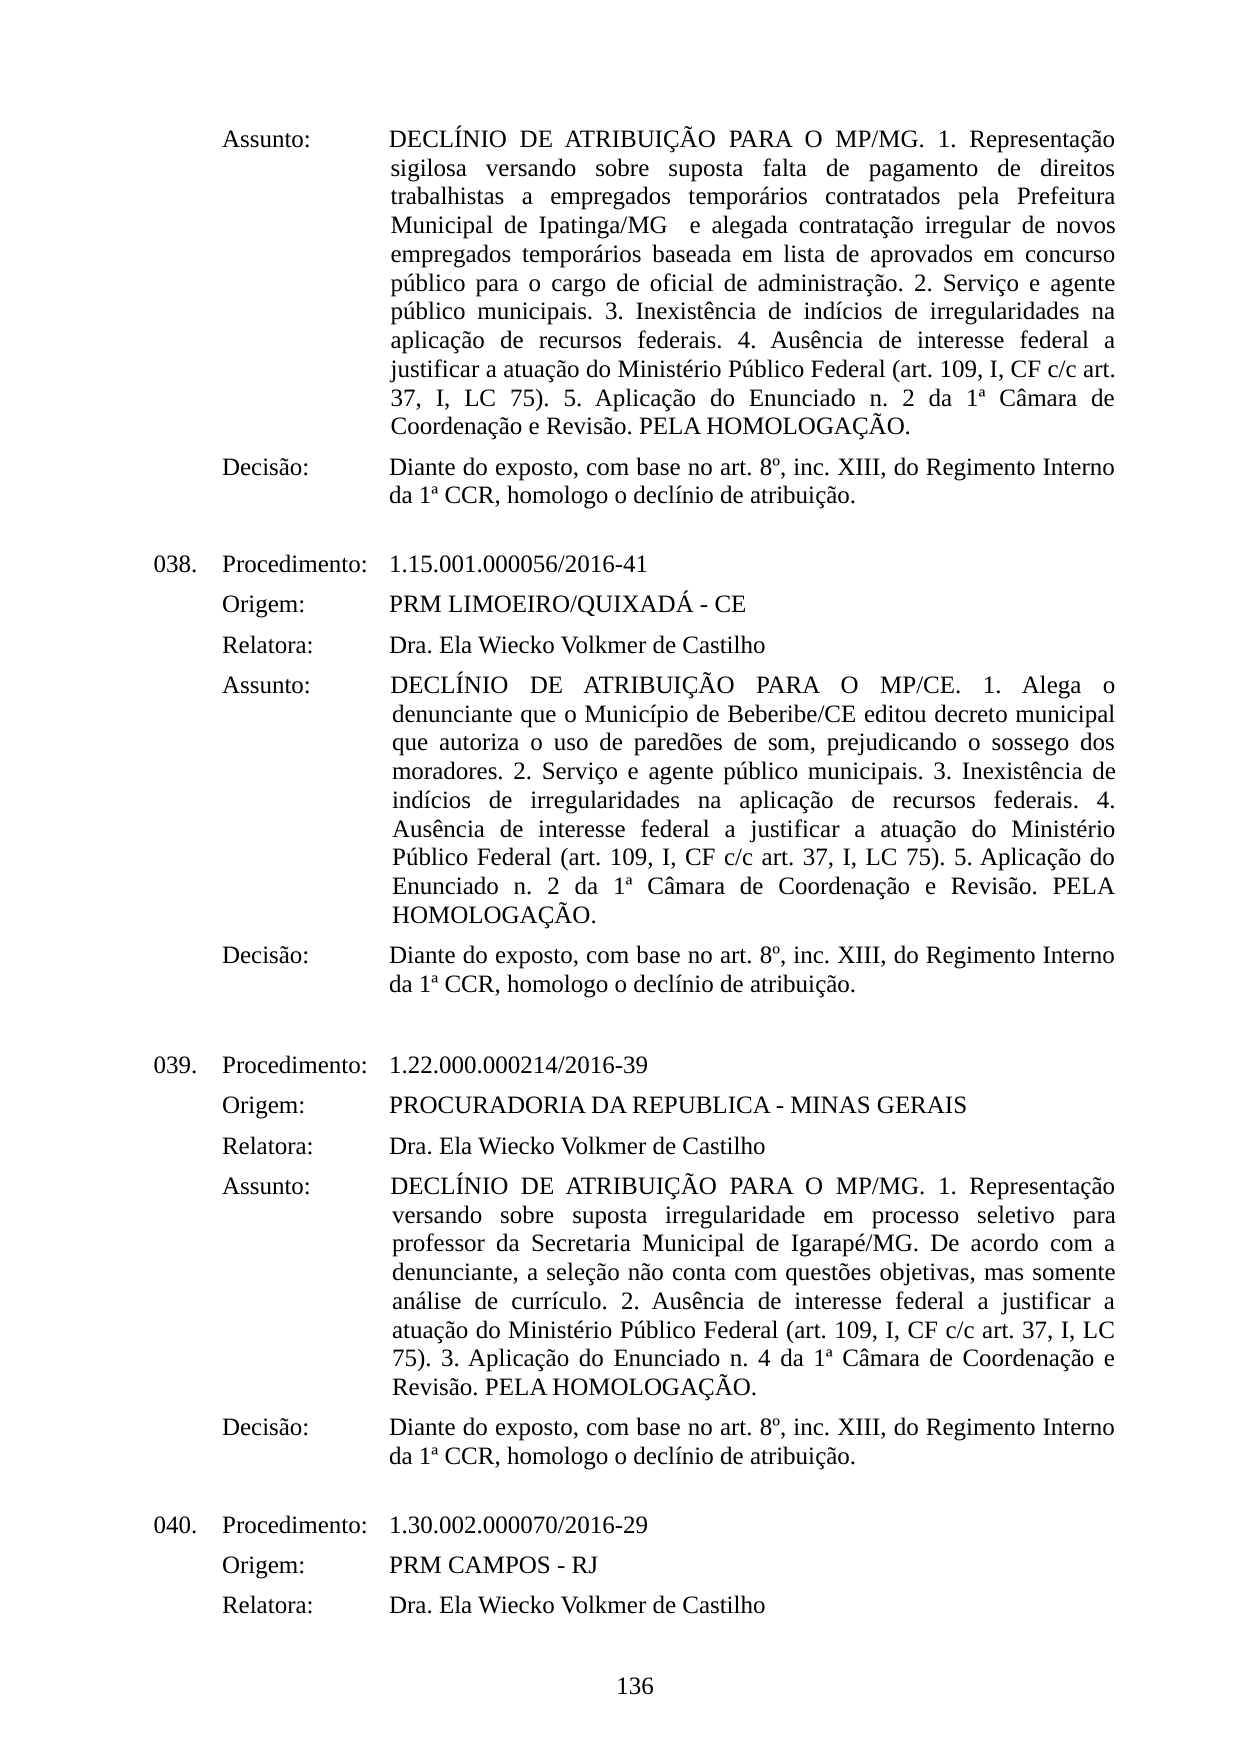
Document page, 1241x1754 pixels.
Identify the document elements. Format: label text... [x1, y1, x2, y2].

table_cell Dra. Ela Wiecko Volkmer de Castilho [383, 624, 1122, 664]
table_cell Assunto: [216, 664, 383, 934]
table_cell PRM LIMOEIRO/QUIXADÁ - CE [383, 584, 1122, 624]
table_cell DECLÍNIO DE ATRIBUIÇÃO PARA O MP/MG. 1. Representação sigilosa versando sobre suposta falta de pagamento de direitos trabalhistas a empregados temporários contratados pela Prefeitura Municipal de Ipatinga/MG e alegada contratação irregular de novos empregados temporários baseada em lista de aprovados em concurso público para o cargo de oficial de administração. 2. Serviço e agente público municipais. 3. Inexistência de indícios de irregularidades na aplicação de recursos federais. 4. Ausência de interesse federal a justificar a atuação do Ministério Público Federal (art. 109, I, CF c/c art. 37, I, LC 75). 5. Aplicação do Enunciado n. 2 da 1ª Câmara de Coordenação e Revisão. PELA HOMOLOGAÇÃO. [383, 118, 1122, 446]
table_header 040. [148, 1504, 216, 1544]
table_cell [148, 624, 216, 664]
table_cell [148, 1407, 216, 1476]
table_cell Decisão: [216, 1407, 383, 1476]
table_cell Diante do exposto, com base no art. 8º, inc. XIII, do Regimento Interno da 1ª CCR, homologo o declínio de atribuição. [383, 1407, 1122, 1476]
table_cell Relatora: [216, 1125, 383, 1165]
table_cell Origem: [216, 584, 383, 624]
table_cell [148, 664, 216, 934]
table_cell Decisão: [216, 446, 383, 515]
table_header 039. [148, 1045, 216, 1085]
table_cell Diante do exposto, com base no art. 8º, inc. XIII, do Regimento Interno da 1ª CCR, homologo o declínio de atribuição. [383, 446, 1122, 515]
table_cell PRM CAMPOS - RJ [383, 1545, 1122, 1585]
table_cell [148, 1585, 216, 1625]
table_header Procedimento: [216, 1045, 383, 1085]
table_cell Decisão: [216, 934, 383, 1003]
table_cell DECLÍNIO DE ATRIBUIÇÃO PARA O MP/MG. 1. Representação versando sobre suposta irregularidade em processo seletivo para professor da Secretaria Municipal de Igarapé/MG. De acordo com a denunciante, a seleção não conta com questões objetivas, mas somente análise de currículo. 2. Ausência de interesse federal a justificar a atuação do Ministério Público Federal (art. 109, I, CF c/c art. 37, I, LC 75). 3. Aplicação do Enunciado n. 4 da 1ª Câmara de Coordenação e Revisão. PELA HOMOLOGAÇÃO. [383, 1165, 1122, 1407]
table_cell PROCURADORIA DA REPUBLICA - MINAS GERAIS [383, 1085, 1122, 1125]
table_cell Diante do exposto, com base no art. 8º, inc. XIII, do Regimento Interno da 1ª CCR, homologo o declínio de atribuição. [383, 934, 1122, 1003]
table_header 1.15.001.000056/2016-41 [383, 544, 1122, 584]
table_cell Relatora: [216, 624, 383, 664]
table_cell [148, 1545, 216, 1585]
table_cell [148, 446, 216, 515]
table_cell Assunto: [216, 1165, 383, 1407]
table_header Procedimento: [216, 544, 383, 584]
table_cell Relatora: [216, 1585, 383, 1625]
table_cell Origem: [216, 1085, 383, 1125]
table_cell Dra. Ela Wiecko Volkmer de Castilho [383, 1585, 1122, 1625]
table_cell [148, 934, 216, 1003]
table_cell Dra. Ela Wiecko Volkmer de Castilho [383, 1125, 1122, 1165]
table_cell [148, 1165, 216, 1407]
table_cell Origem: [216, 1545, 383, 1585]
table_header 1.30.002.000070/2016-29 [383, 1504, 1122, 1544]
table_cell DECLÍNIO DE ATRIBUIÇÃO PARA O MP/CE. 1. Alega o denunciante que o Município de Beberibe/CE editou decreto municipal que autoriza o uso de paredões de som, prejudicando o sossego dos moradores. 2. Serviço e agente público municipais. 3. Inexistência de indícios de irregularidades na aplicação de recursos federais. 4. Ausência de interesse federal a justificar a atuação do Ministério Público Federal (art. 109, I, CF c/c art. 37, I, LC 75). 5. Aplicação do Enunciado n. 2 da 1ª Câmara de Coordenação e Revisão. PELA HOMOLOGAÇÃO. [383, 664, 1122, 934]
table_cell [148, 118, 216, 446]
table_cell [148, 1125, 216, 1165]
table_header 038. [148, 544, 216, 584]
table_header 1.22.000.000214/2016-39 [383, 1045, 1122, 1085]
table_header Procedimento: [216, 1504, 383, 1544]
table_cell Assunto: [216, 118, 383, 446]
table_cell [148, 584, 216, 624]
table_cell [148, 1085, 216, 1125]
